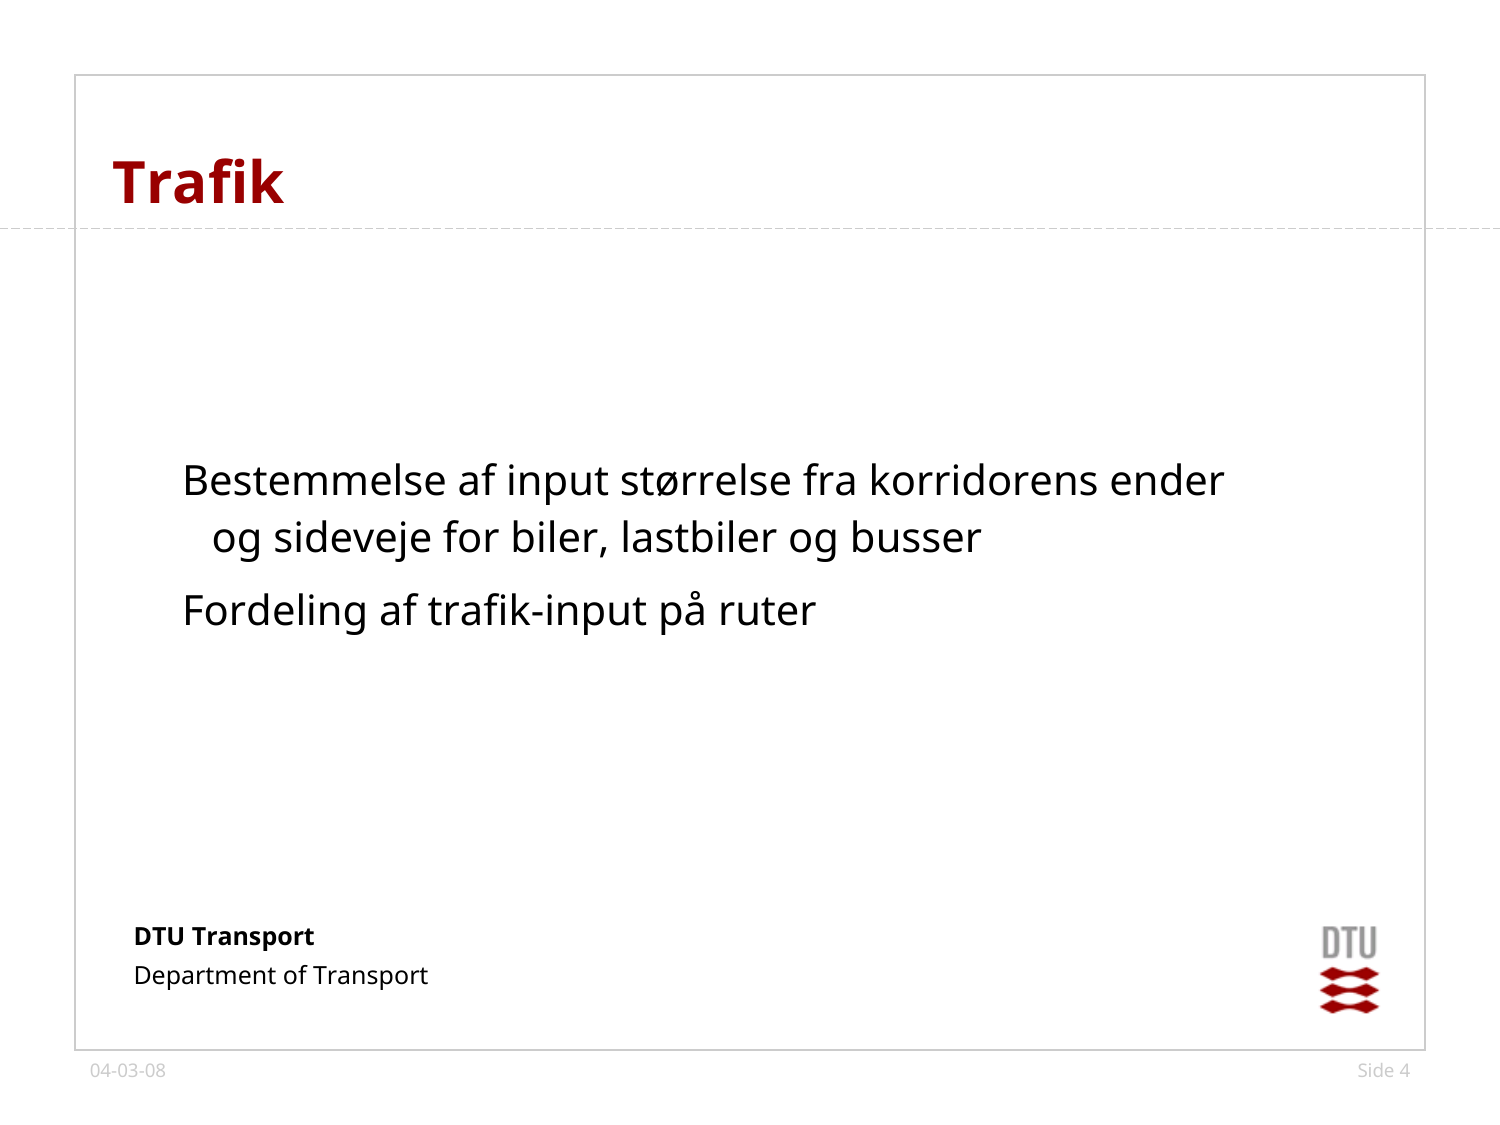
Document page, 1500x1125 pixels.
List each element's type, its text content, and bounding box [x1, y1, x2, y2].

picture [1297, 892, 1418, 1034]
title Trafik [112, 132, 1401, 231]
subtitle Bestemmelse af input størrelse fra korridorens ender og sideveje for biler, lastbiler og busser Fordeling af trafik-input på ruter [182, 295, 1270, 794]
